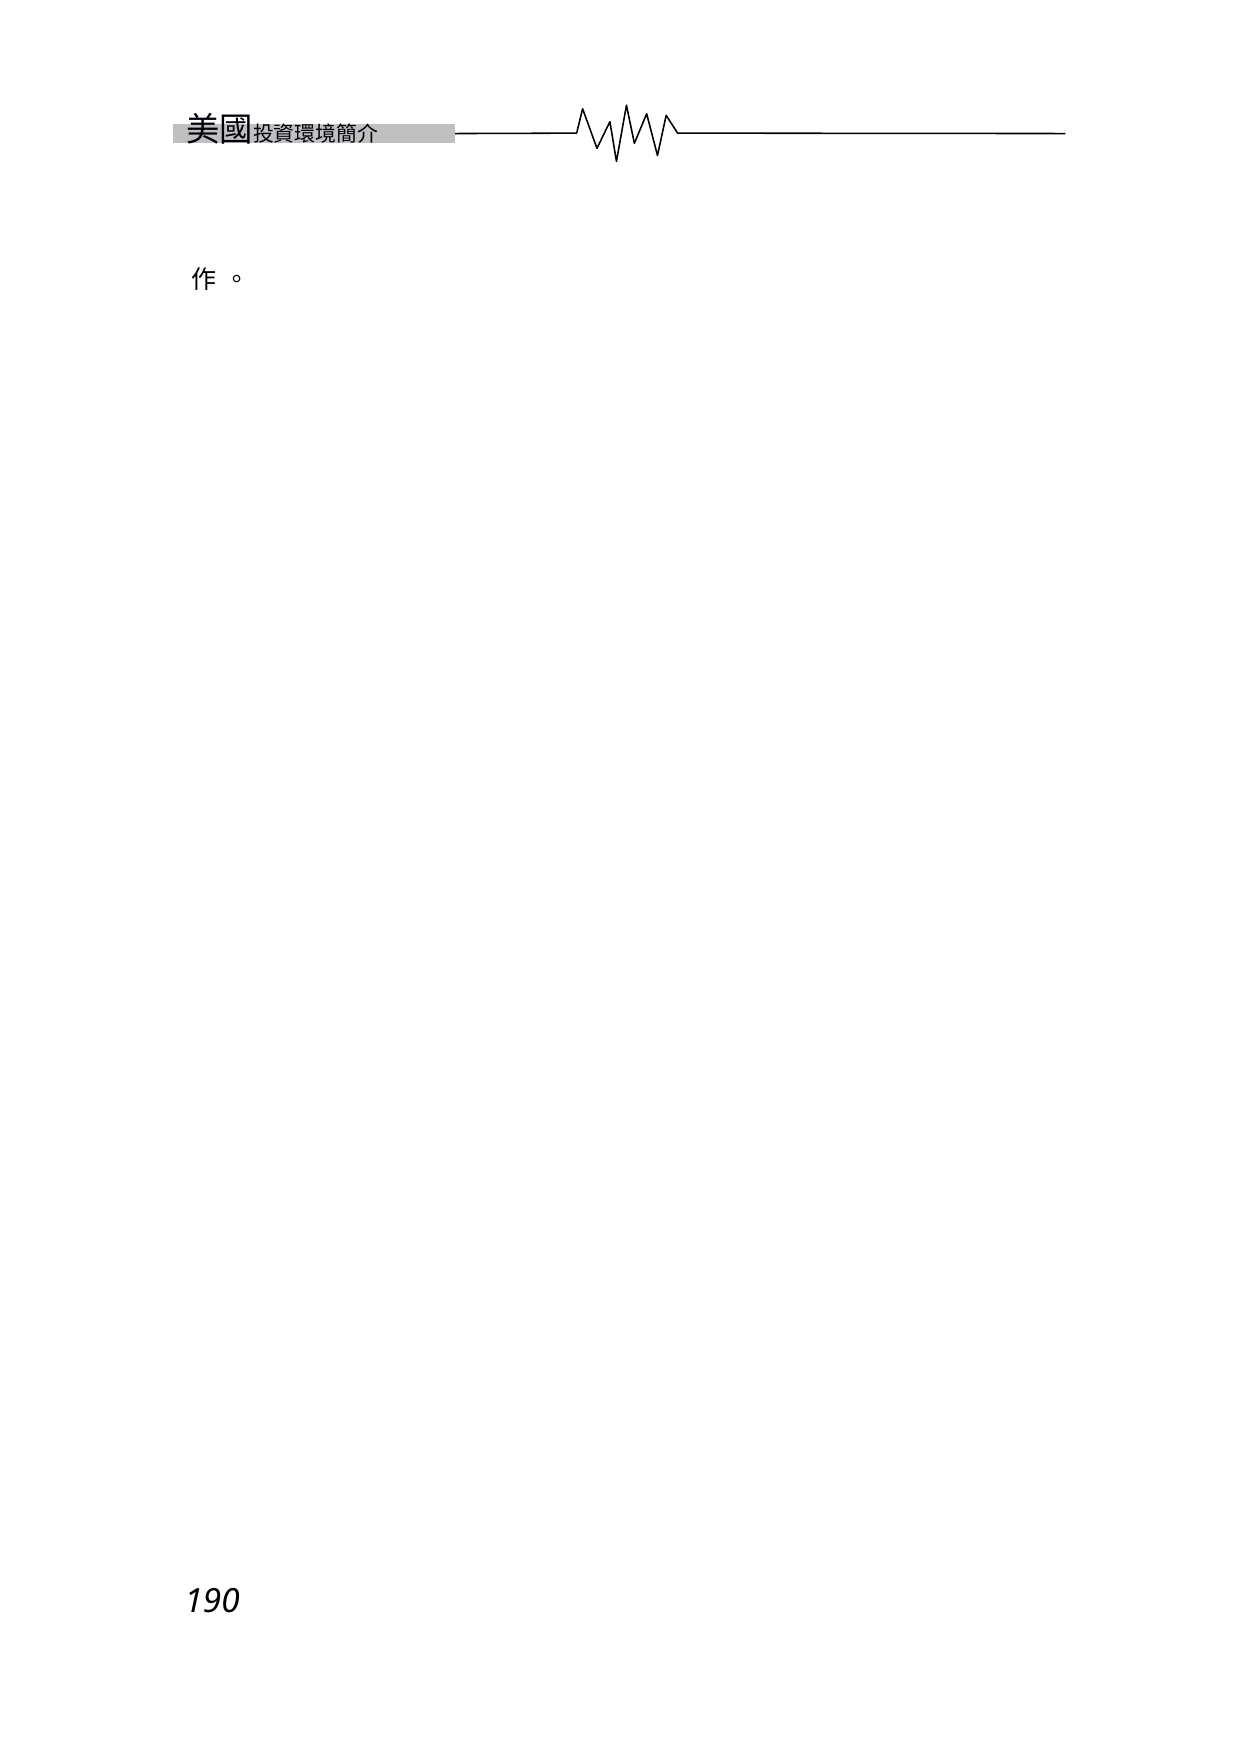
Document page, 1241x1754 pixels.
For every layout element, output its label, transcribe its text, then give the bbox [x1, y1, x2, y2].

text 作。 [183, 236, 1058, 299]
